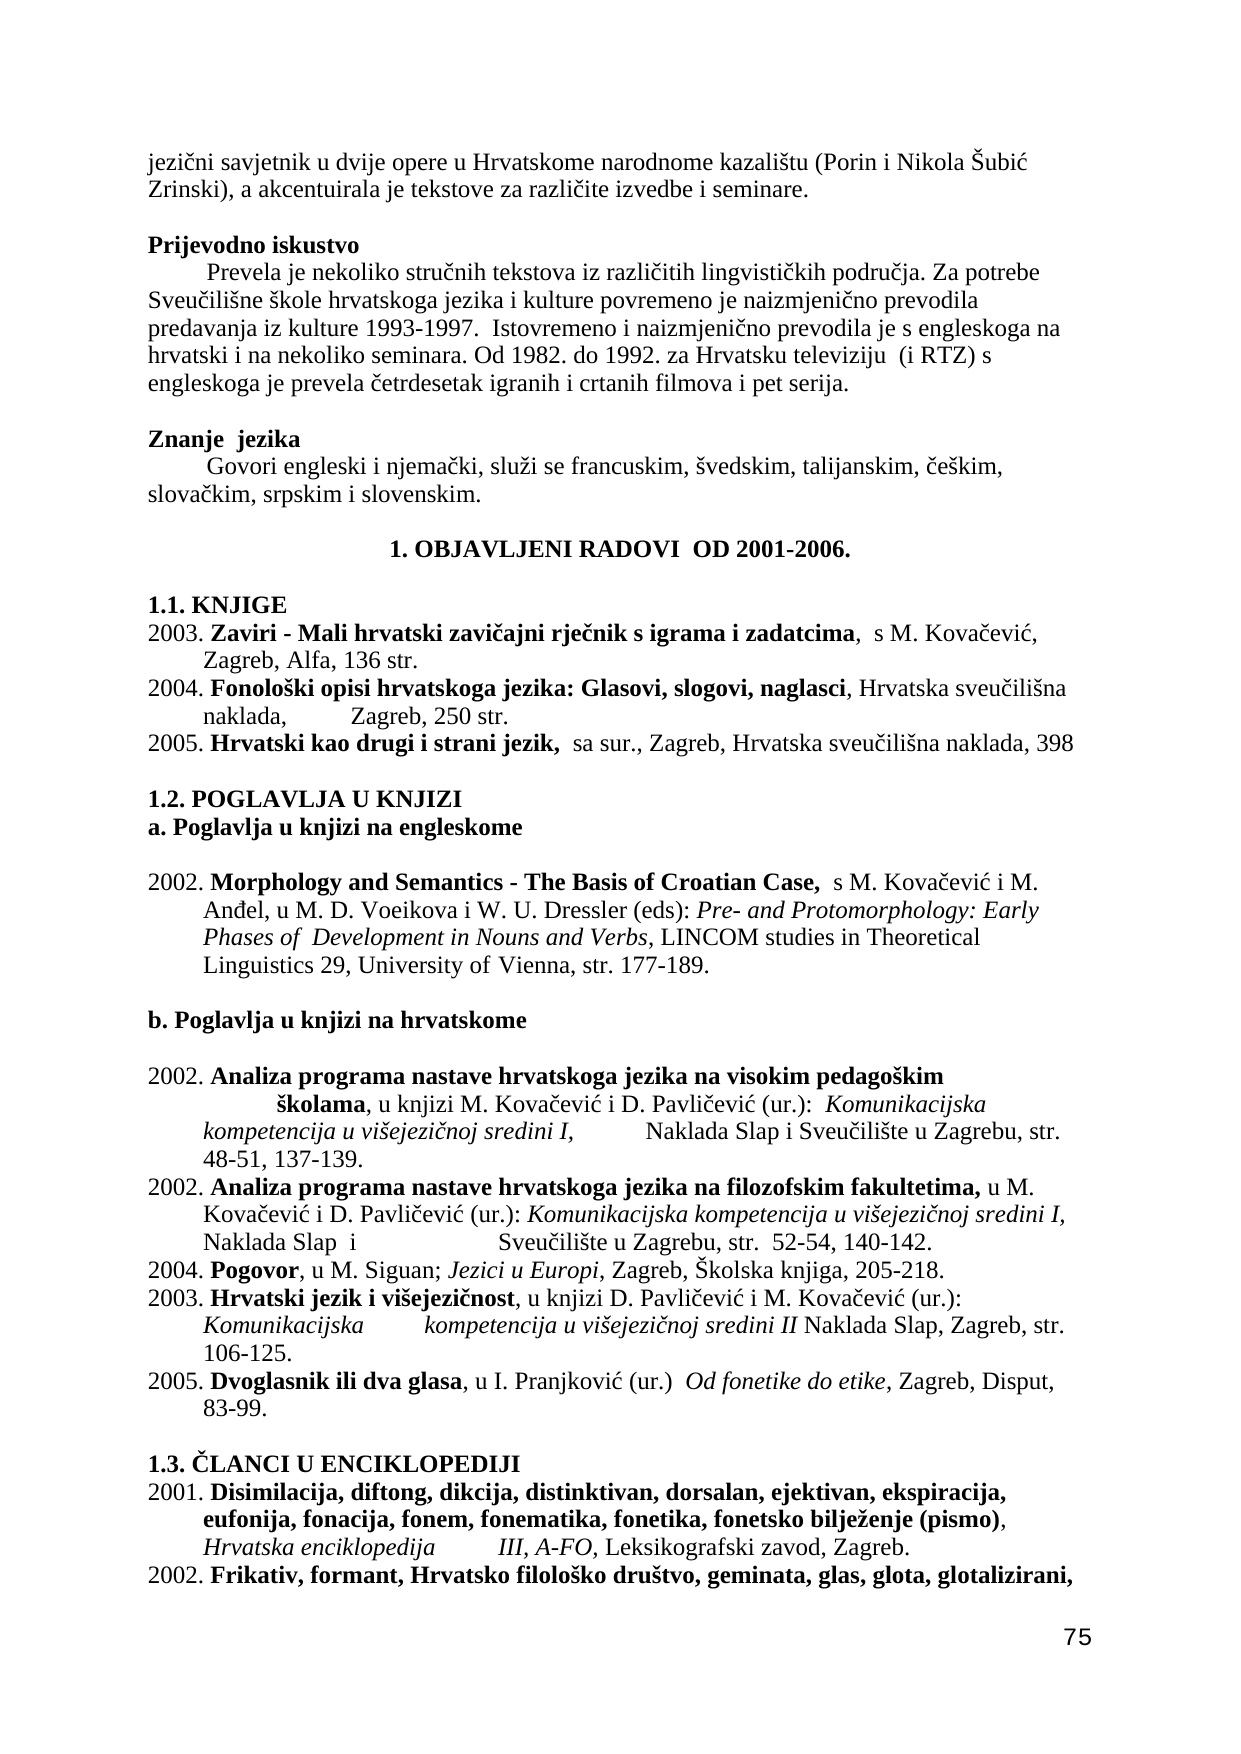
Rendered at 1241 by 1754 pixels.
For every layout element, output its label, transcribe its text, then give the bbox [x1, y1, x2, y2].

text 1.1. KNJIGE [148, 591, 1092, 619]
text 1. OBJAVLJENI RADOVI OD 2001-2006. [148, 536, 1092, 563]
text Prijevodno iskustvo [148, 231, 1092, 258]
text b. Poglavlja u knjizi na hrvatskome [148, 1007, 1092, 1034]
text 2004. Pogovor, u M. Siguan; Jezici u Europi, Zagreb, Školska knjiga, 205-218. [148, 1256, 1092, 1284]
text 2002. Morphology and Semantics - The Basis of Croatian Case, s M. Kovačević i M. Anđel, u M. D. Voeikova i W. U. Dressler (eds): Pre- and Protomorphology: Early Phases of Development in Nouns and Verbs, LINCOM studies in Theoretical Linguistics 29, University of Vienna, str. 177-189. [148, 868, 1092, 979]
text 2001. Disimilacija, diftong, dikcija, distinktivan, dorsalan, ejektivan, ekspiracija, eufonija, fonacija, fonem, fonematika, fonetika, fonetsko bilježenje (pismo), Hrvatska enciklopedija III, A-FO, Leksikografski zavod, Zagreb. [148, 1478, 1092, 1561]
text Govori engleski i njemački, služi se francuskim, švedskim, talijanskim, češkim, slovačkim, srpskim i slovenskim. [148, 452, 1092, 508]
text 2002. Analiza programa nastave hrvatskoga jezika na visokim pedagoškim školama, u knjizi M. Kovačević i D. Pavličević (ur.): Komunikacijska kompetencija u višejezičnoj sredini I, Naklada Slap i Sveučilište u Zagrebu, str. 48-51, 137-139. [148, 1062, 1092, 1173]
text 2003. Hrvatski jezik i višejezičnost, u knjizi D. Pavličević i M. Kovačević (ur.): Komunikacijska kompetencija u višejezičnoj sredini II Naklada Slap, Zagreb, str. 106-125. [148, 1284, 1092, 1367]
text 2005. Dvoglasnik ili dva glasa, u I. Pranjković (ur.) Od fonetike do etike, Zagreb, Disput, 83-99. [148, 1367, 1092, 1422]
text 1.3. ČLANCI U ENCIKLOPEDIJI [148, 1450, 1092, 1478]
text 1.2. POGLAVLJA U KNJIZI [148, 785, 1092, 813]
text 2004. Fonološki opisi hrvatskoga jezika: Glasovi, slogovi, naglasci, Hrvatska sveučilišna naklada, Zagreb, 250 str. [148, 674, 1092, 729]
text 2003. Zaviri - Mali hrvatski zavičajni rječnik s igrama i zadatcima, s M. Kovačević, Zagreb, Alfa, 136 str. [148, 619, 1092, 674]
text 2002. Frikativ, formant, Hrvatsko filološko društvo, geminata, glas, glota, glotalizirani, [148, 1561, 1092, 1588]
text Znanje jezika [148, 425, 1092, 452]
text a. Poglavlja u knjizi na engleskome [148, 813, 1092, 840]
text Prevela je nekoliko stručnih tekstova iz različitih lingvističkih područja. Za potrebe Sveučilišne škole hrvatskoga jezika i kulture povremeno je naizmjenično prevodila predavanja iz kulture 1993-1997. Istovremeno i naizmjenično prevodila je s engleskoga na hrvatski i na nekoliko seminara. Od 1982. do 1992. za Hrvatsku televiziju (i RTZ) s engleskoga je prevela četrdesetak igranih i crtanih filmova i pet serija. [148, 258, 1092, 397]
text 2005. Hrvatski kao drugi i strani jezik, sa sur., Zagreb, Hrvatska sveučilišna naklada, 398 [148, 729, 1092, 757]
text jezični savjetnik u dvije opere u Hrvatskome narodnome kazalištu (Porin i Nikola Šubić Zrinski), a akcentuirala je tekstove za različite izvedbe i seminare. [148, 148, 1092, 203]
text 2002. Analiza programa nastave hrvatskoga jezika na filozofskim fakultetima, u M. Kovačević i D. Pavličević (ur.): Komunikacijska kompetencija u višejezičnoj sredini I, Naklada Slap i Sveučilište u Zagrebu, str. 52-54, 140-142. [148, 1173, 1092, 1256]
